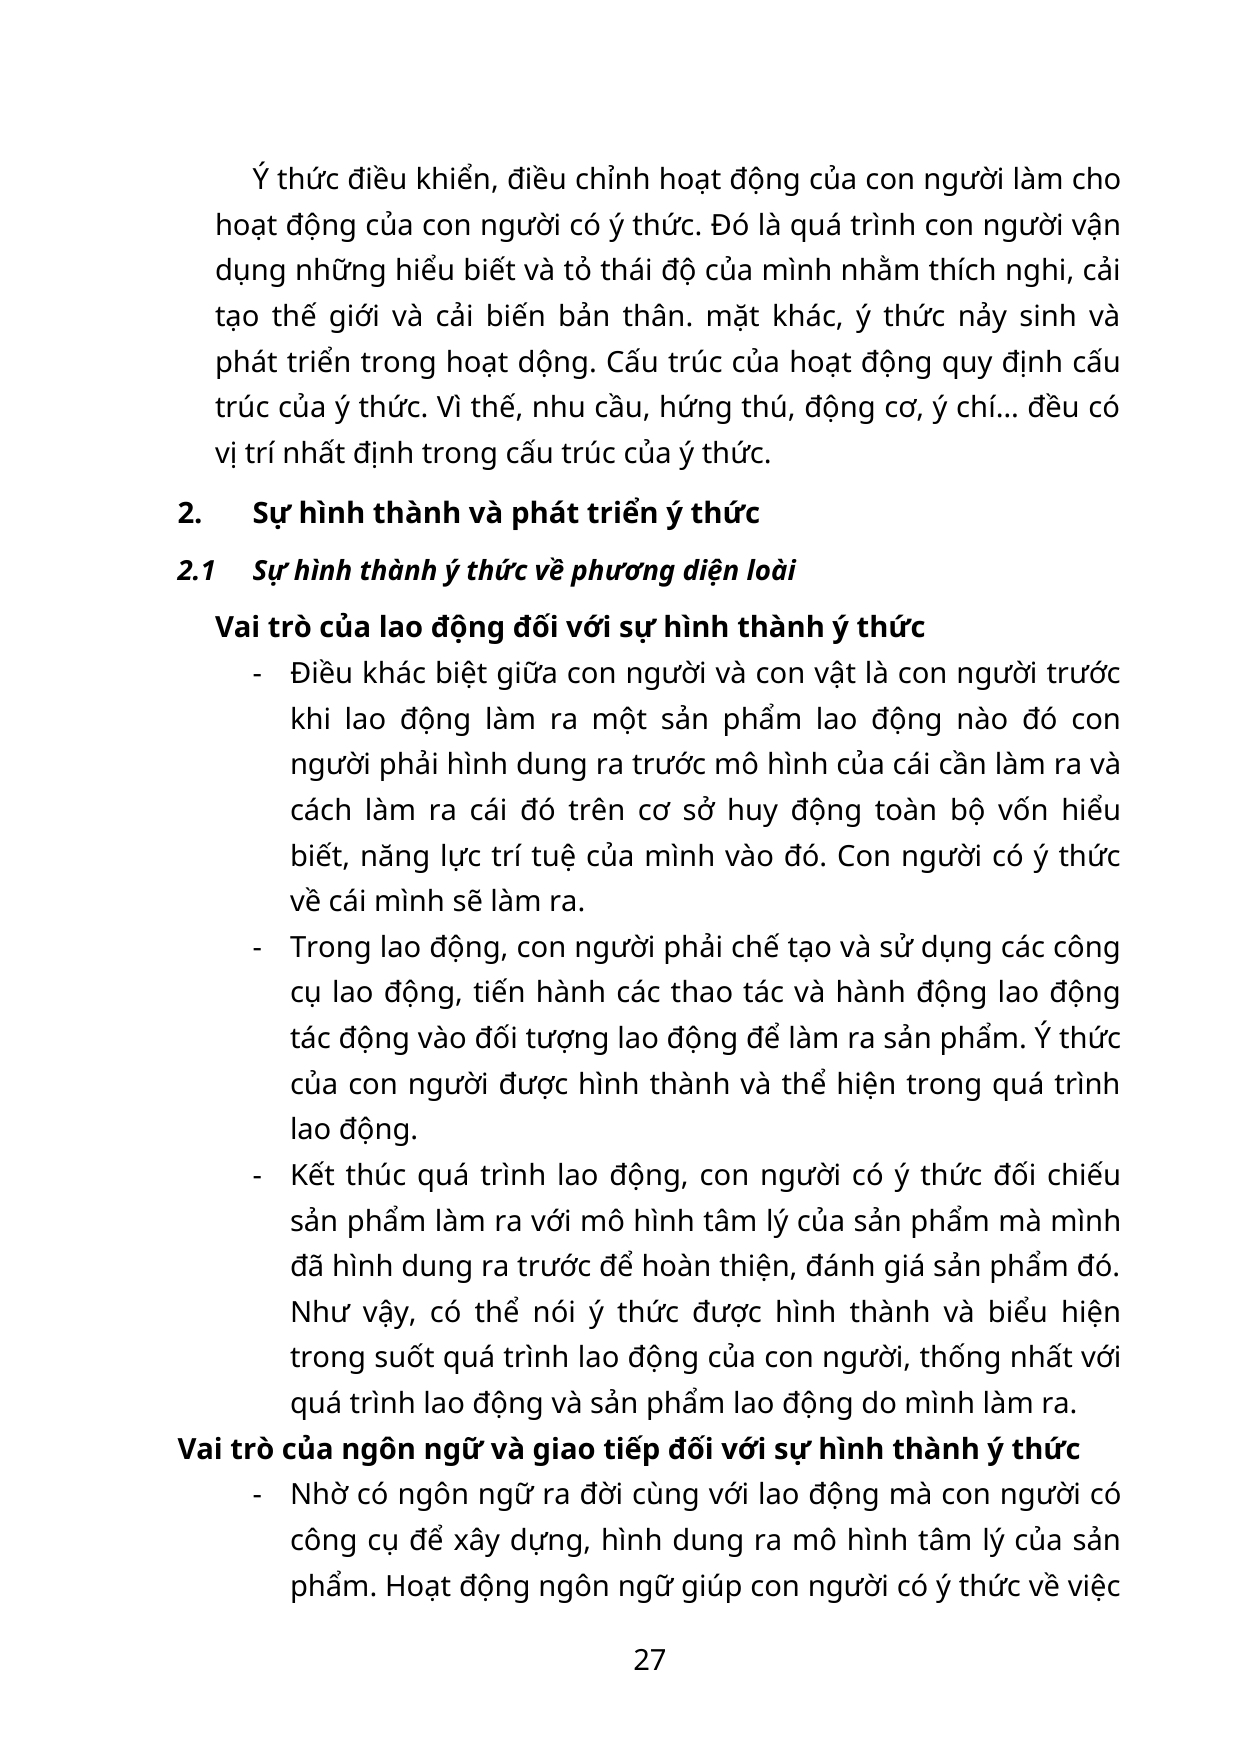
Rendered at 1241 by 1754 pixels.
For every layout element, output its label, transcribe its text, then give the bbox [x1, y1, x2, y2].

subtitle Sự hình thành và phát triển ý thức [177, 492, 1122, 532]
list Điều khác biệt giữa con người và con vật là con người trước khi lao động làm ra một sản phẩm lao động nào đó con người phải hình dung ra trước mô hình của cái cần làm ra và cách làm ra cái đó trên cơ sở huy động toàn bộ vốn hiểu biết, năng lực trí tuệ của mình vào đó. Con người có ý thức về cái mình sẽ làm ra. [252, 652, 1122, 920]
list Kết thúc quá trình lao động, con người có ý thức đối chiếu sản phẩm làm ra với mô hình tâm lý của sản phẩm mà mình đã hình dung ra trước để hoàn thiện, đánh giá sản phẩm đó. Như vậy, có thể nói ý thức được hình thành và biểu hiện trong suốt quá trình lao động của con người, thống nhất với quá trình lao động và sản phẩm lao động do mình làm ra. [252, 1154, 1122, 1422]
list Nhờ có ngôn ngữ ra đời cùng với lao động mà con người có công cụ để xây dựng, hình dung ra mô hình tâm lý của sản phẩm. Hoạt động ngôn ngữ giúp con người có ý thức về việc [252, 1473, 1122, 1604]
subtitle Sự hình thành ý thức về phương diện loài [177, 551, 1122, 588]
text Vai trò của ngôn ngữ và giao tiếp đối với sự hình thành ý thức [177, 1428, 1122, 1468]
list Trong lao động, con người phải chế tạo và sử dụng các công cụ lao động, tiến hành các thao tác và hành động lao động tác động vào đối tượng lao động để làm ra sản phẩm. Ý thức của con người được hình thành và thể hiện trong quá trình lao động. [252, 926, 1122, 1148]
text Vai trò của lao động đối với sự hình thành ý thức [215, 607, 1122, 646]
text Ý thức điều khiển, điều chỉnh hoạt động của con người làm cho hoạt động của con người có ý thức. Đó là quá trình con người vận dụng những hiểu biết và tỏ thái độ của mình nhằm thích nghi, cải tạo thế giới và cải biến bản thân. mặt khác, ý thức nảy sinh và phát triển trong hoạt dộng. Cấu trúc của hoạt động quy định cấu trúc của ý thức. Vì thế, nhu cầu, hứng thú, động cơ, ý chí… đều có vị trí nhất định trong cấu trúc của ý thức. [215, 158, 1122, 472]
